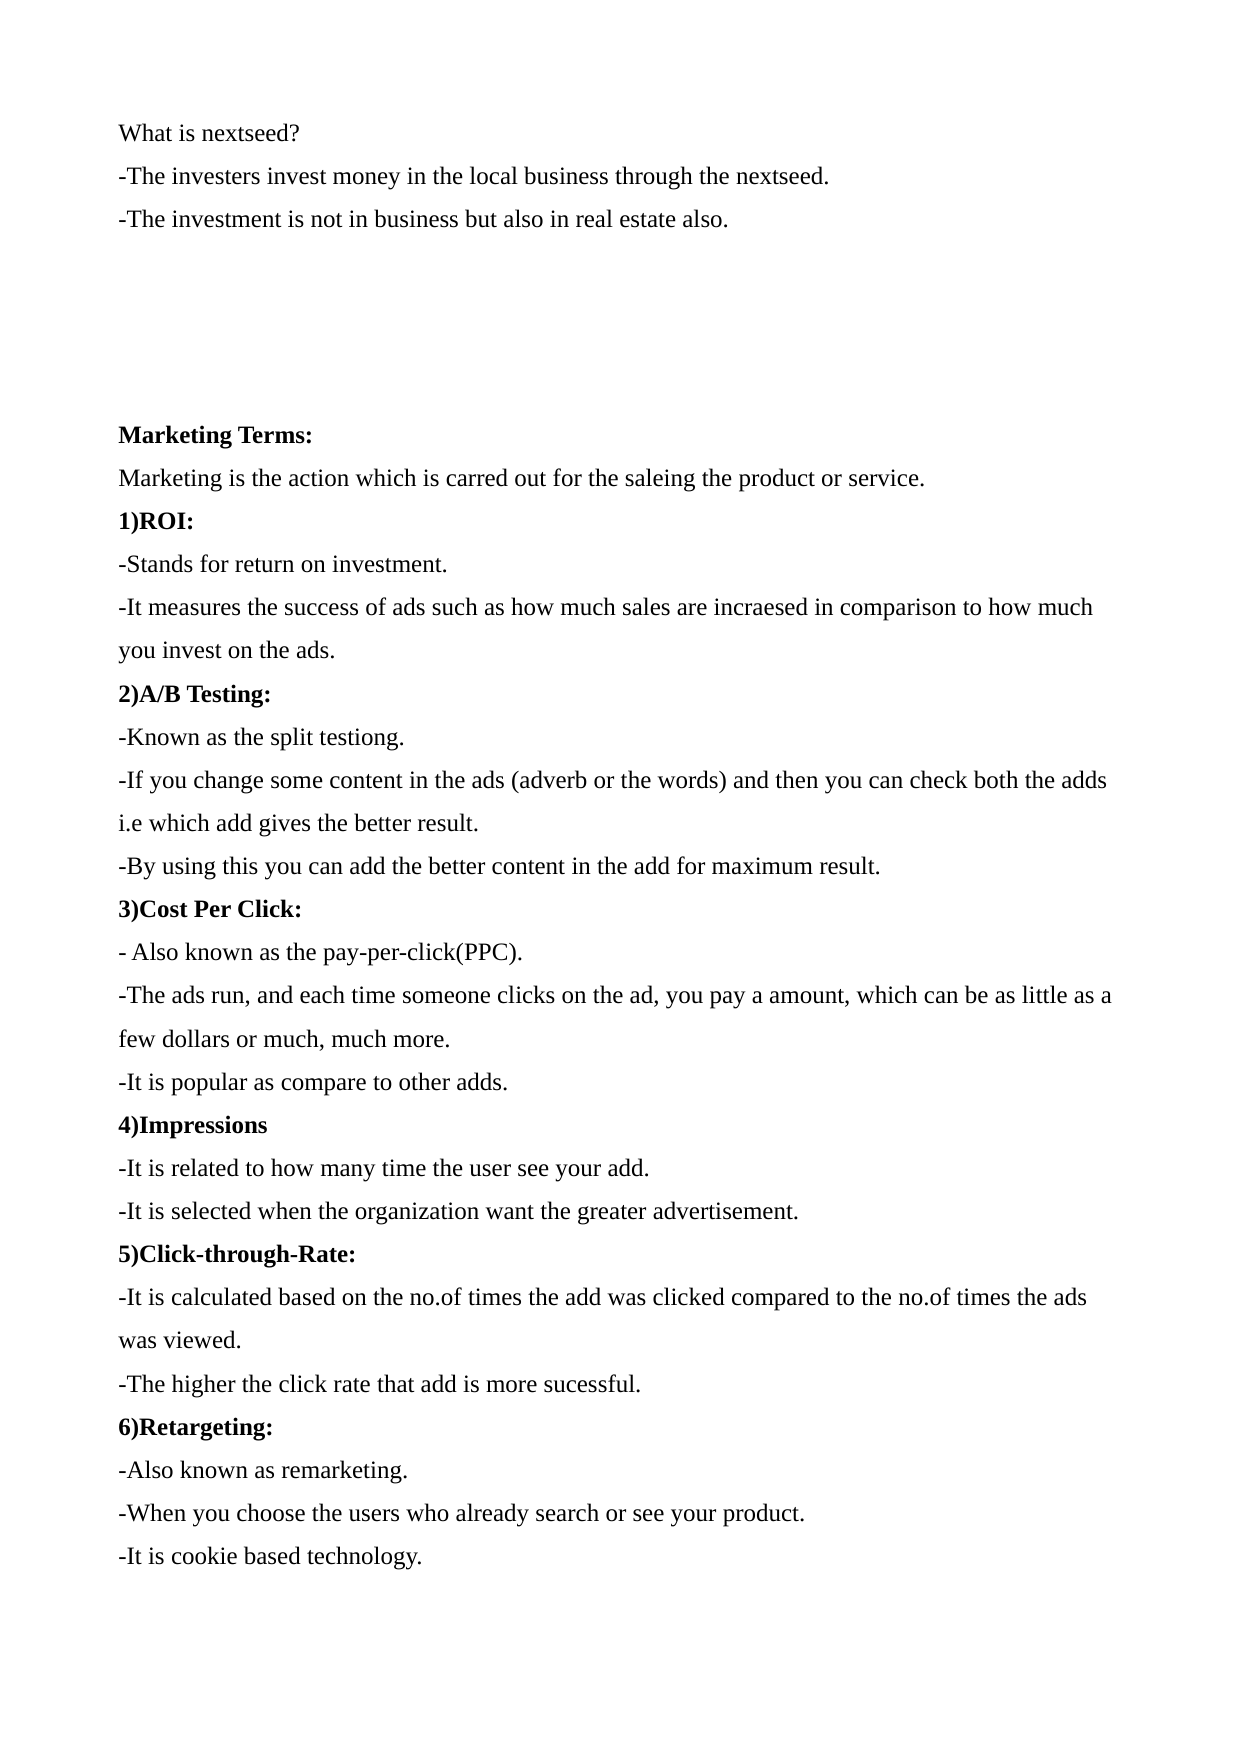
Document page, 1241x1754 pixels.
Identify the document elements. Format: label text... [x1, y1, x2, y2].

text -It measures the success of ads such as how much sales are incraesed in comparison to how much you invest on the ads. [118, 592, 1122, 664]
text 1)ROI: [118, 506, 1122, 535]
text -The investment is not in business but also in real estate also. [118, 204, 1122, 233]
text -It is cookie based technology. [118, 1541, 1122, 1570]
text 2)A/B Testing: [118, 679, 1122, 707]
text -By using this you can add the better content in the add for maximum result. [118, 851, 1122, 880]
text 5)Click-through-Rate: [118, 1239, 1122, 1268]
text -If you change some content in the ads (adverb or the words) and then you can check both the adds i.e which add gives the better result. [118, 765, 1122, 837]
text 3)Cost Per Click: [118, 894, 1122, 923]
text 6)Retargeting: [118, 1412, 1122, 1441]
text -It is popular as compare to other adds. [118, 1067, 1122, 1096]
text Marketing is the action which is carred out for the saleing the product or service. [118, 463, 1122, 492]
text -It is related to how many time the user see your add. [118, 1153, 1122, 1182]
text -When you choose the users who already search or see your product. [118, 1498, 1122, 1527]
text -Known as the split testiong. [118, 722, 1122, 751]
text -Stands for return on investment. [118, 549, 1122, 578]
text -The higher the click rate that add is more sucessful. [118, 1369, 1122, 1397]
text What is nextseed? [118, 118, 1122, 147]
text - Also known as the pay-per-click(PPC). [118, 937, 1122, 966]
text -The ads run, and each time someone clicks on the ad, you pay a amount, which can be as little as a few dollars or much, much more. [118, 981, 1122, 1052]
text 4)Impressions [118, 1110, 1122, 1139]
text -The investers invest money in the local business through the nextseed. [118, 161, 1122, 190]
text -It is selected when the organization want the greater advertisement. [118, 1196, 1122, 1225]
text Marketing Terms: [118, 420, 1122, 449]
text -Also known as remarketing. [118, 1455, 1122, 1484]
text -It is calculated based on the no.of times the add was clicked compared to the no.of times the ads was viewed. [118, 1282, 1122, 1354]
